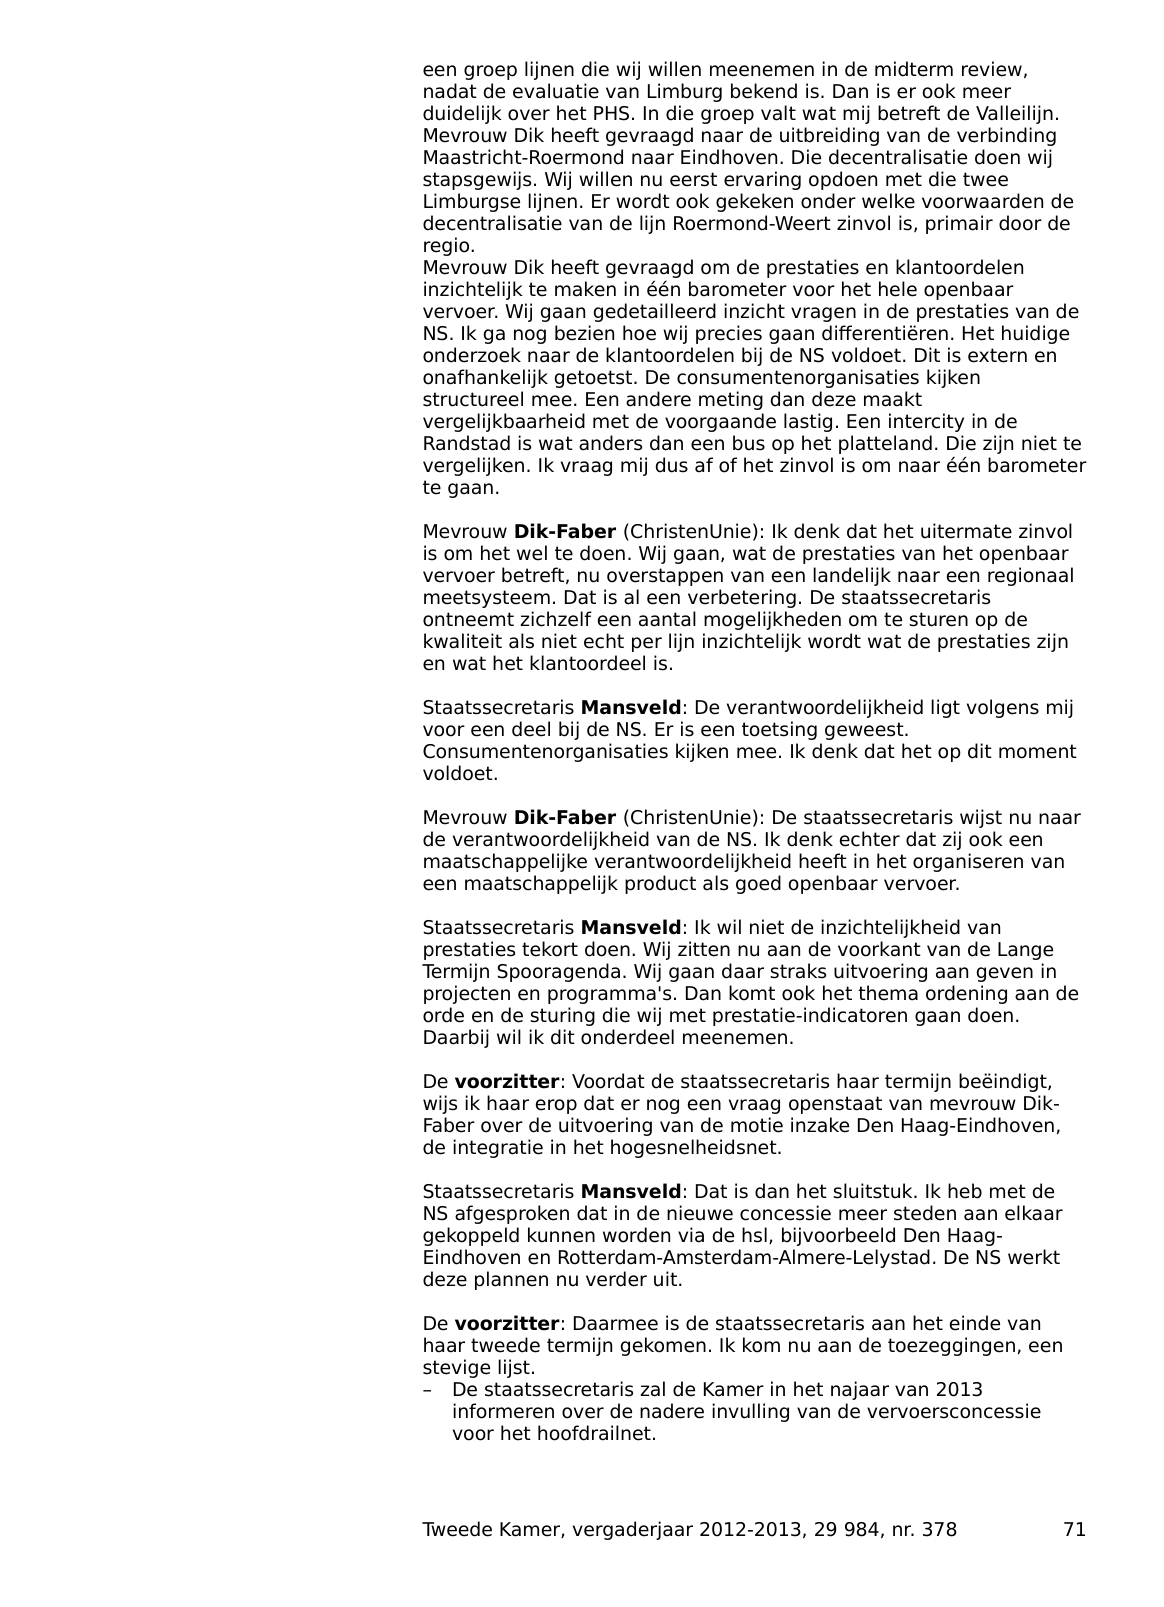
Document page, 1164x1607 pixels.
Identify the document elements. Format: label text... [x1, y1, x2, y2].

text Staatssecretaris Mansveld: Dat is dan het sluitstuk. Ik heb met de NS afgesproken dat in de nieuwe concessie meer steden aan elkaar gekoppeld kunnen worden via de hsl, bijvoorbeeld Den Haag-Eindhoven en Rotterdam-Amsterdam-Almere-Lelystad. De NS werkt deze plannen nu verder uit. [422, 1181, 1087, 1291]
text Mevrouw Dik-Faber (ChristenUnie): De staatssecretaris wijst nu naar de verantwoordelijkheid van de NS. Ik denk echter dat zij ook een maatschappelijke verantwoordelijkheid heeft in het organiseren van een maatschappelijk product als goed openbaar vervoer. [422, 807, 1087, 895]
text De voorzitter: Voordat de staatssecretaris haar termijn beëindigt, wijs ik haar erop dat er nog een vraag openstaat van mevrouw Dik-Faber over de uitvoering van de motie inzake Den Haag-Eindhoven, de integratie in het hogesnelheidsnet. [422, 1071, 1087, 1159]
text een groep lijnen die wij willen meenemen in de midterm review, nadat de evaluatie van Limburg bekend is. Dan is er ook meer duidelijk over het PHS. In die groep valt wat mij betreft de Valleilijn. [422, 59, 1087, 125]
text Mevrouw Dik-Faber (ChristenUnie): Ik denk dat het uitermate zinvol is om het wel te doen. Wij gaan, wat de prestaties van het openbaar vervoer betreft, nu overstappen van een landelijk naar een regionaal meetsysteem. Dat is al een verbetering. De staatssecretaris ontneemt zichzelf een aantal mogelijkheden om te sturen op de kwaliteit als niet echt per lijn inzichtelijk wordt wat de prestaties zijn en wat het klantoordeel is. [422, 521, 1087, 675]
text – De staatssecretaris zal de Kamer in het najaar van 2013 informeren over de nadere invulling van de vervoersconcessie voor het hoofdrailnet. [422, 1379, 1087, 1445]
text Mevrouw Dik heeft gevraagd om de prestaties en klantoordelen inzichtelijk te maken in één barometer voor het hele openbaar vervoer. Wij gaan gedetailleerd inzicht vragen in de prestaties van de NS. Ik ga nog bezien hoe wij precies gaan differentiëren. Het huidige onderzoek naar de klantoordelen bij de NS voldoet. Dit is extern en onafhankelijk getoetst. De consumentenorganisaties kijken structureel mee. Een andere meting dan deze maakt vergelijkbaarheid met de voorgaande lastig. Een intercity in de Randstad is wat anders dan een bus op het platteland. Die zijn niet te vergelijken. Ik vraag mij dus af of het zinvol is om naar één barometer te gaan. [422, 257, 1087, 499]
text Staatssecretaris Mansveld: De verantwoordelijkheid ligt volgens mij voor een deel bij de NS. Er is een toetsing geweest. Consumentenorganisaties kijken mee. Ik denk dat het op dit moment voldoet. [422, 697, 1087, 785]
text Staatssecretaris Mansveld: Ik wil niet de inzichtelijkheid van prestaties tekort doen. Wij zitten nu aan de voorkant van de Lange Termijn Spooragenda. Wij gaan daar straks uitvoering aan geven in projecten en programma's. Dan komt ook het thema ordening aan de orde en de sturing die wij met prestatie-indicatoren gaan doen. Daarbij wil ik dit onderdeel meenemen. [422, 917, 1087, 1049]
text De voorzitter: Daarmee is de staatssecretaris aan het einde van haar tweede termijn gekomen. Ik kom nu aan de toezeggingen, een stevige lijst. [422, 1313, 1087, 1379]
text Mevrouw Dik heeft gevraagd naar de uitbreiding van de verbinding Maastricht-Roermond naar Eindhoven. Die decentralisatie doen wij stapsgewijs. Wij willen nu eerst ervaring opdoen met die twee Limburgse lijnen. Er wordt ook gekeken onder welke voorwaarden de decentralisatie van de lijn Roermond-Weert zinvol is, primair door de regio. [422, 125, 1087, 257]
